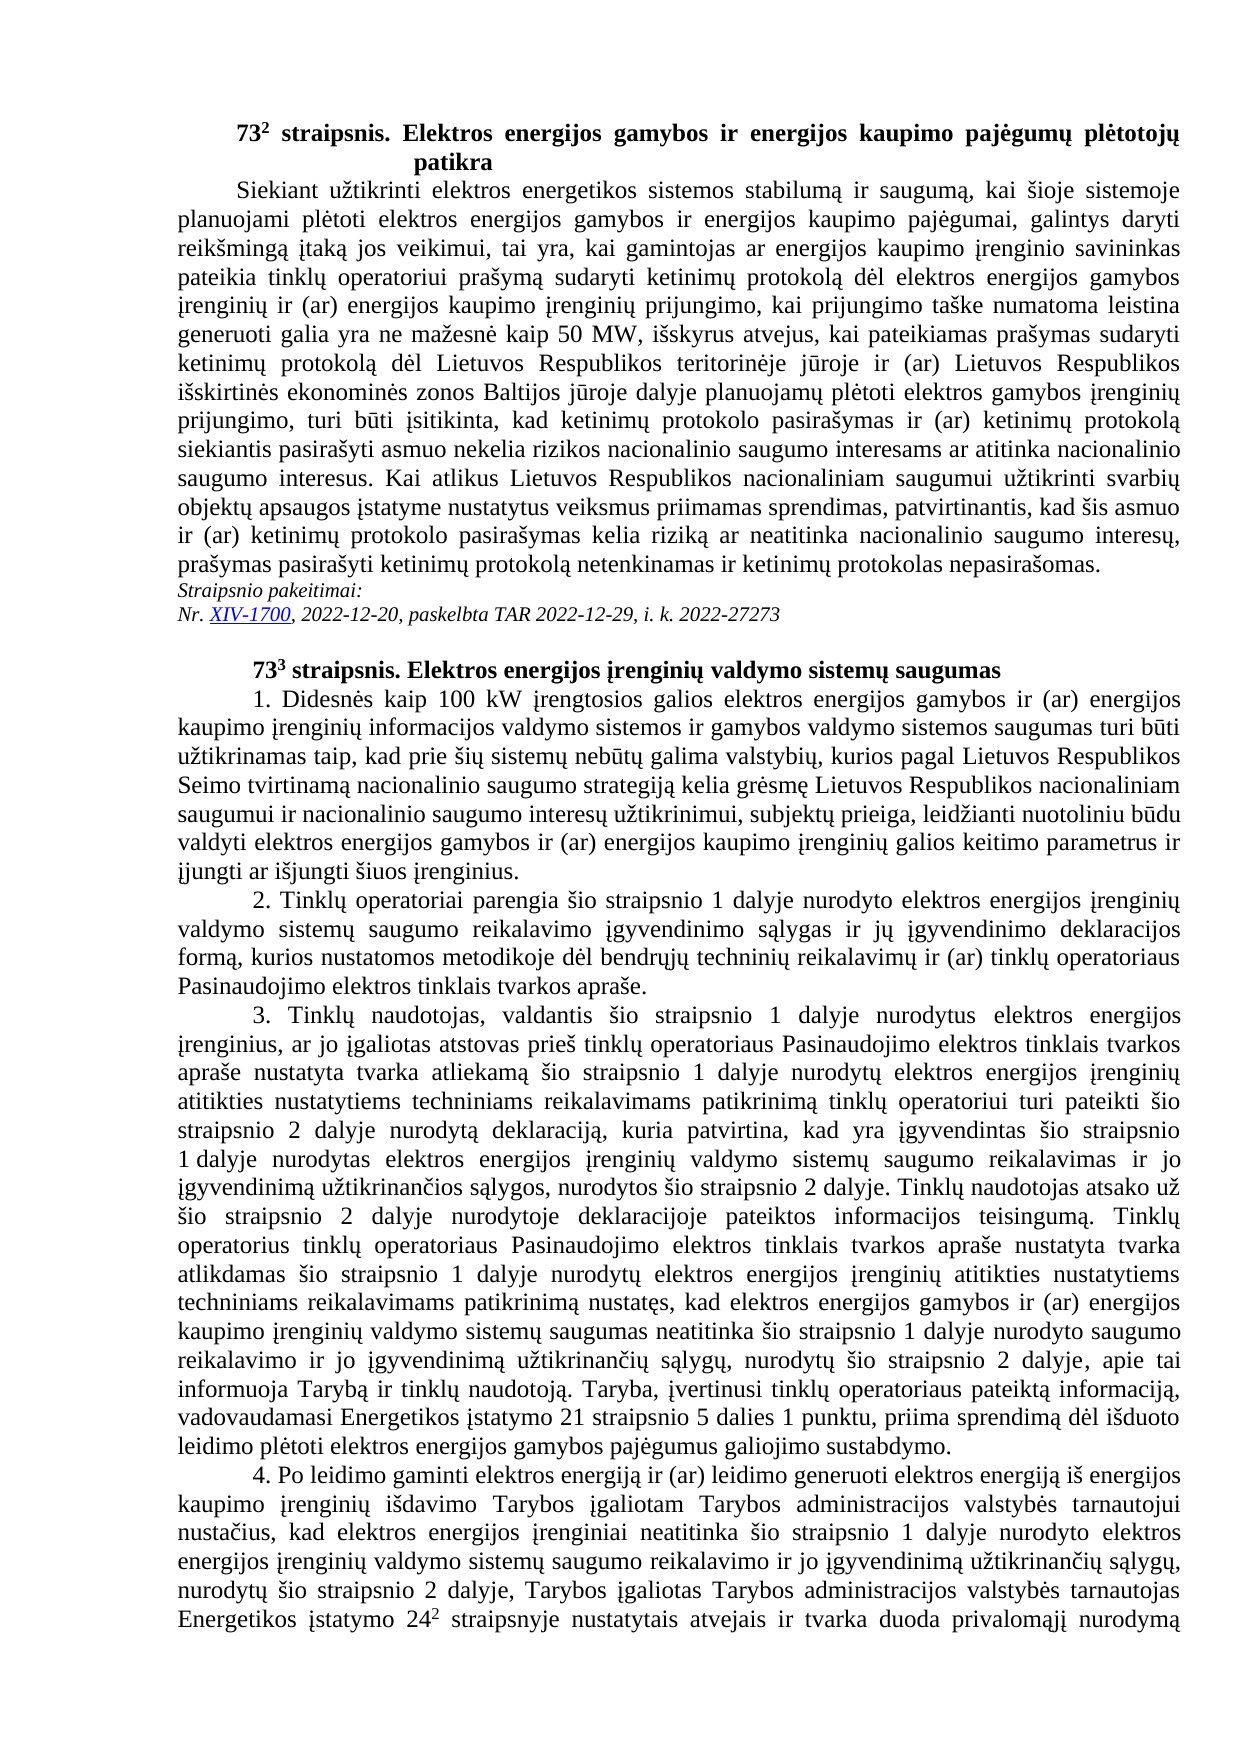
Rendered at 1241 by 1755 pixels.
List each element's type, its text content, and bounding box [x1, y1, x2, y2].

text 4. Po leidimo gaminti elektros energiją ir (ar) leidimo generuoti elektros energiją iš energijos kaupimo įrenginių išdavimo Tarybos įgaliotam Tarybos administracijos valstybės tarnautojui nustačius, kad elektros energijos įrenginiai neatitinka šio straipsnio 1 dalyje nurodyto elektros energijos įrenginių valdymo sistemų saugumo reikalavimo ir jo įgyvendinimą užtikrinančių sąlygų, nurodytų šio straipsnio 2 dalyje, Tarybos įgaliotas Tarybos administracijos valstybės tarnautojas Energetikos įstatymo 242 straipsnyje nustatytais atvejais ir tvarka duoda privalomąjį nurodymą [177, 1460, 1181, 1632]
text Siekiant užtikrinti elektros energetikos sistemos stabilumą ir saugumą, kai šioje sistemoje planuojami plėtoti elektros energijos gamybos ir energijos kaupimo pajėgumai, galintys daryti reikšmingą įtaką jos veikimui, tai yra, kai gamintojas ar energijos kaupimo įrenginio savininkas pateikia tinklų operatoriui prašymą sudaryti ketinimų protokolą dėl elektros energijos gamybos įrenginių ir (ar) energijos kaupimo įrenginių prijungimo, kai prijungimo taške numatoma leistina generuoti galia yra ne mažesnė kaip 50 MW, išskyrus atvejus, kai pateikiamas prašymas sudaryti ketinimų protokolą dėl Lietuvos Respublikos teritorinėje jūroje ir (ar) Lietuvos Respublikos išskirtinės ekonominės zonos Baltijos jūroje dalyje planuojamų plėtoti elektros gamybos įrenginių prijungimo, turi būti įsitikinta, kad ketinimų protokolo pasirašymas ir (ar) ketinimų protokolą siekiantis pasirašyti asmuo nekelia rizikos nacionalinio saugumo interesams ar atitinka nacionalinio saugumo interesus. Kai atlikus Lietuvos Respublikos nacionaliniam saugumui užtikrinti svarbių objektų apsaugos įstatyme nustatytus veiksmus priimamas sprendimas, patvirtinantis, kad šis asmuo ir (ar) ketinimų protokolo pasirašymas kelia riziką ar neatitinka nacionalinio saugumo interesų, prašymas pasirašyti ketinimų protokolą netenkinamas ir ketinimų protokolas nepasirašomas. [177, 176, 1181, 578]
text Straipsnio pakeitimai: [177, 578, 1181, 602]
text 732 straipsnis. Elektros energijos gamybos ir energijos kaupimo pajėgumų plėtotojų patikra [236, 118, 1181, 176]
text Nr. XIV-1700, 2022-12-20, paskelbta TAR 2022-12-29, i. k. 2022-27273 [177, 602, 1181, 626]
text 2. Tinklų operatoriai parengia šio straipsnio 1 dalyje nurodyto elektros energijos įrenginių valdymo sistemų saugumo reikalavimo įgyvendinimo sąlygas ir jų įgyvendinimo deklaracijos formą, kurios nustatomos metodikoje dėl bendrųjų techninių reikalavimų ir (ar) tinklų operatoriaus Pasinaudojimo elektros tinklais tvarkos apraše. [177, 885, 1181, 1000]
text 3. Tinklų naudotojas, valdantis šio straipsnio 1 dalyje nurodytus elektros energijos įrenginius, ar jo įgaliotas atstovas prieš tinklų operatoriaus Pasinaudojimo elektros tinklais tvarkos apraše nustatyta tvarka atliekamą šio straipsnio 1 dalyje nurodytų elektros energijos įrenginių atitikties nustatytiems techniniams reikalavimams patikrinimą tinklų operatoriui turi pateikti šio straipsnio 2 dalyje nurodytą deklaraciją, kuria patvirtina, kad yra įgyvendintas šio straipsnio 1 dalyje nurodytas elektros energijos įrenginių valdymo sistemų saugumo reikalavimas ir jo įgyvendinimą užtikrinančios sąlygos, nurodytos šio straipsnio 2 dalyje. Tinklų naudotojas atsako už šio straipsnio 2 dalyje nurodytoje deklaracijoje pateiktos informacijos teisingumą. Tinklų operatorius tinklų operatoriaus Pasinaudojimo elektros tinklais tvarkos apraše nustatyta tvarka atlikdamas šio straipsnio 1 dalyje nurodytų elektros energijos įrenginių atitikties nustatytiems techniniams reikalavimams patikrinimą nustatęs, kad elektros energijos gamybos ir (ar) energijos kaupimo įrenginių valdymo sistemų saugumas neatitinka šio straipsnio 1 dalyje nurodyto saugumo reikalavimo ir jo įgyvendinimą užtikrinančių sąlygų, nurodytų šio straipsnio 2 dalyje, apie tai informuoja Tarybą ir tinklų naudotoją. Taryba, įvertinusi tinklų operatoriaus pateiktą informaciją, vadovaudamasi Energetikos įstatymo 21 straipsnio 5 dalies 1 punktu, priima sprendimą dėl išduoto leidimo plėtoti elektros energijos gamybos pajėgumus galiojimo sustabdymo. [177, 1000, 1181, 1460]
text 1. Didesnės kaip 100 kW įrengtosios galios elektros energijos gamybos ir (ar) energijos kaupimo įrenginių informacijos valdymo sistemos ir gamybos valdymo sistemos saugumas turi būti užtikrinamas taip, kad prie šių sistemų nebūtų galima valstybių, kurios pagal Lietuvos Respublikos Seimo tvirtinamą nacionalinio saugumo strategiją kelia grėsmę Lietuvos Respublikos nacionaliniam saugumui ir nacionalinio saugumo interesų užtikrinimui, subjektų prieiga, leidžianti nuotoliniu būdu valdyti elektros energijos gamybos ir (ar) energijos kaupimo įrenginių galios keitimo parametrus ir įjungti ar išjungti šiuos įrenginius. [177, 684, 1181, 885]
text 733 straipsnis. Elektros energijos įrenginių valdymo sistemų saugumas [177, 655, 1181, 684]
